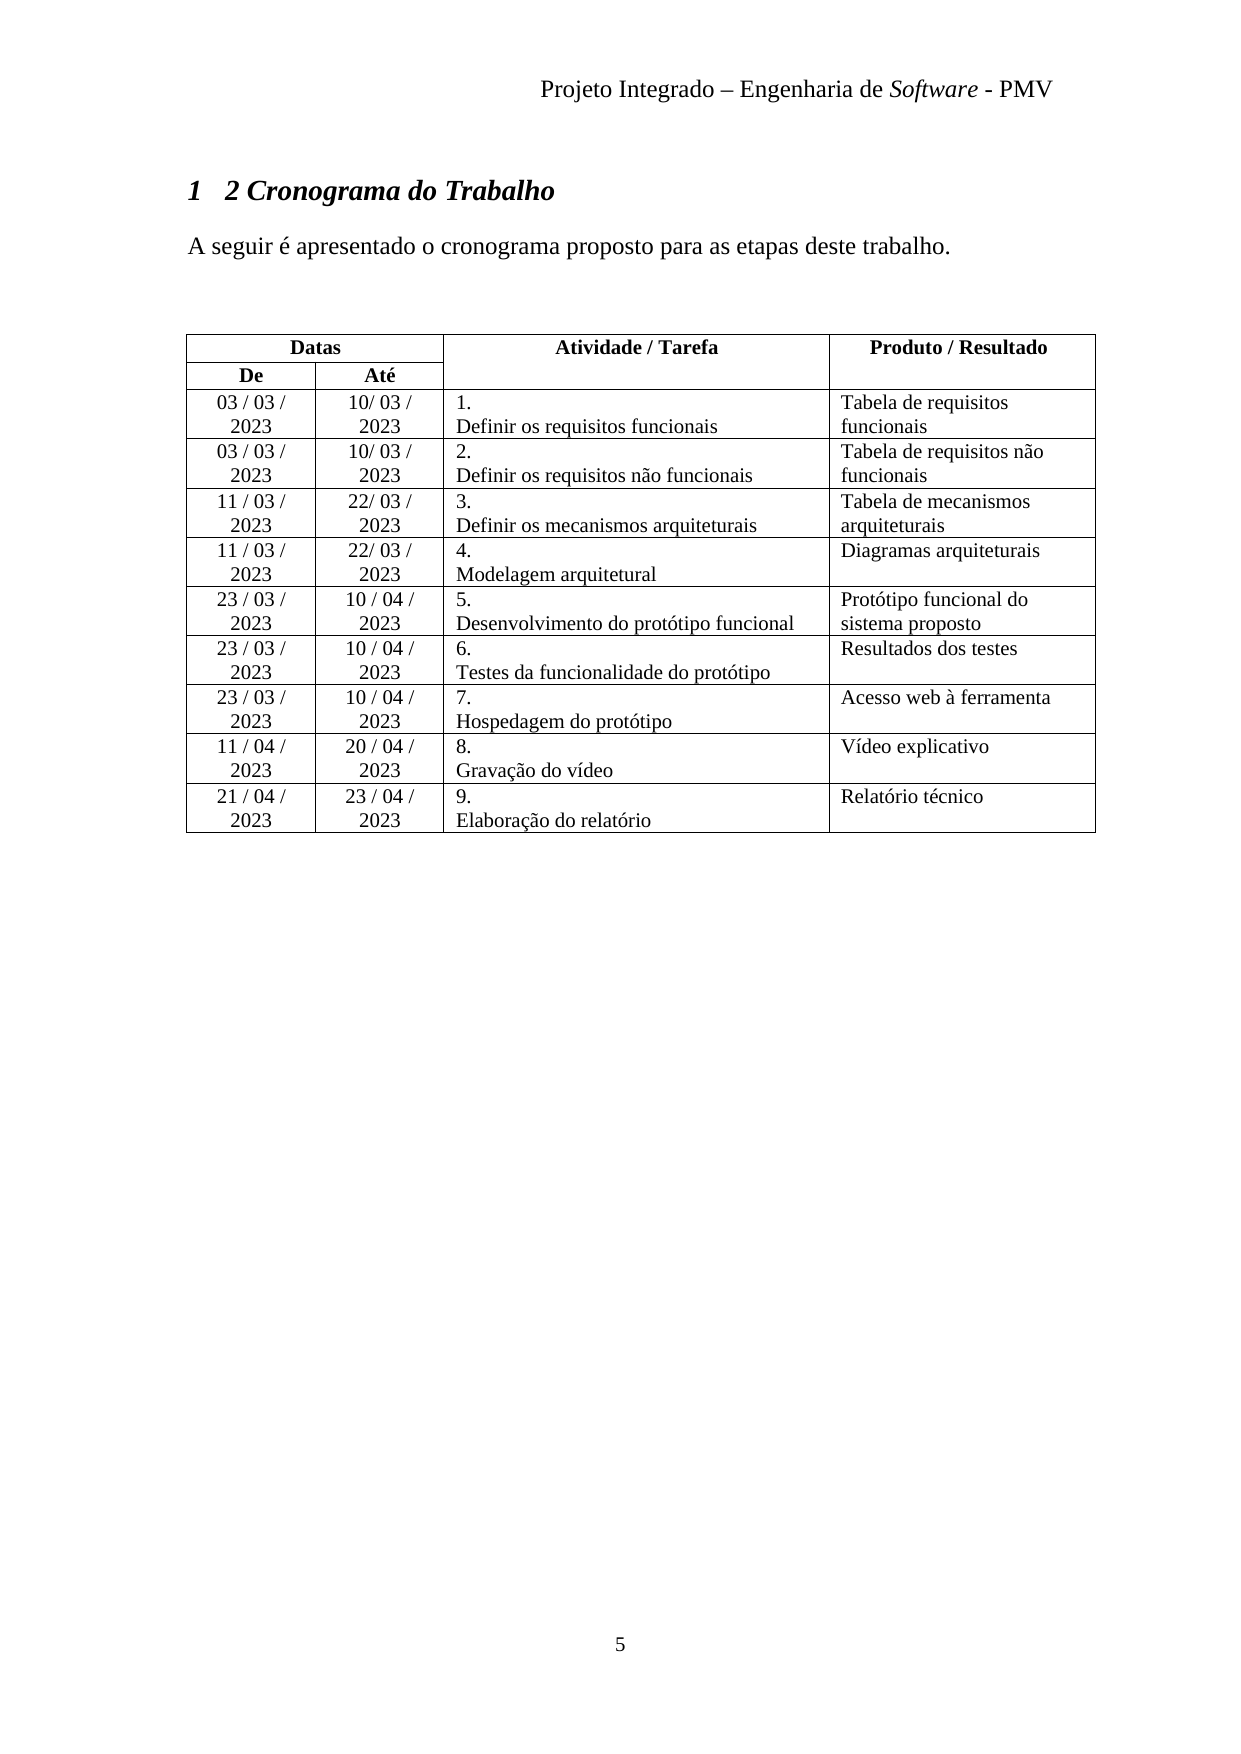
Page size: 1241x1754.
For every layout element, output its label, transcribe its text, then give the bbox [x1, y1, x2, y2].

table_cell 1. Definir os requisitos funcionais [444, 390, 829, 438]
table_cell 10/ 03 / 2023 [316, 439, 443, 487]
table_cell 3. Definir os mecanismos arquiteturais [444, 489, 829, 537]
table_cell Tabela de mecanismos arquiteturais [830, 489, 1095, 537]
table_cell 23 / 03 / 2023 [187, 636, 315, 684]
table_cell 10 / 04 / 2023 [316, 685, 443, 733]
table_header Produto / Resultado [830, 335, 1095, 389]
table_cell 11 / 03 / 2023 [187, 538, 315, 586]
table_cell Relatório técnico [830, 784, 1095, 832]
table_cell 10 / 04 / 2023 [316, 587, 443, 635]
table_cell 10/ 03 / 2023 [316, 390, 443, 438]
table_cell 21 / 04 / 2023 [187, 784, 315, 832]
subtitle 2 Cronograma do Trabalho [187, 173, 1053, 206]
table_cell 10 / 04 / 2023 [316, 636, 443, 684]
table_cell Vídeo explicativo [830, 734, 1095, 782]
table_cell 23 / 03 / 2023 [187, 685, 315, 733]
table_cell Tabela de requisitos não funcionais [830, 439, 1095, 487]
table_cell De [187, 363, 315, 389]
table_cell 23 / 04 / 2023 [316, 784, 443, 832]
table_cell Tabela de requisitos funcionais [830, 390, 1095, 438]
table_cell 2. Definir os requisitos não funcionais [444, 439, 829, 487]
table_cell 4. Modelagem arquitetural [444, 538, 829, 586]
text A seguir é apresentado o cronograma proposto para as etapas deste trabalho. [187, 231, 1053, 260]
table_cell 9. Elaboração do relatório [444, 784, 829, 832]
table_cell 03 / 03 / 2023 [187, 390, 315, 438]
table_cell 20 / 04 / 2023 [316, 734, 443, 782]
table_cell 22/ 03 / 2023 [316, 489, 443, 537]
table_header Datas [187, 335, 443, 362]
table_cell 7. Hospedagem do protótipo [444, 685, 829, 733]
table_cell Acesso web à ferramenta [830, 685, 1095, 733]
table_cell Protótipo funcional do sistema proposto [830, 587, 1095, 635]
table_header Atividade / Tarefa [444, 335, 829, 389]
table_cell 11 / 04 / 2023 [187, 734, 315, 782]
table_cell 22/ 03 / 2023 [316, 538, 443, 586]
table_cell 11 / 03 / 2023 [187, 489, 315, 537]
table_cell 5. Desenvolvimento do protótipo funcional [444, 587, 829, 635]
table_cell 23 / 03 / 2023 [187, 587, 315, 635]
table_cell 03 / 03 / 2023 [187, 439, 315, 487]
table_cell Resultados dos testes [830, 636, 1095, 684]
table_cell Diagramas arquiteturais [830, 538, 1095, 586]
table_cell Até [316, 363, 443, 389]
table_cell 6. Testes da funcionalidade do protótipo [444, 636, 829, 684]
table_cell 8. Gravação do vídeo [444, 734, 829, 782]
